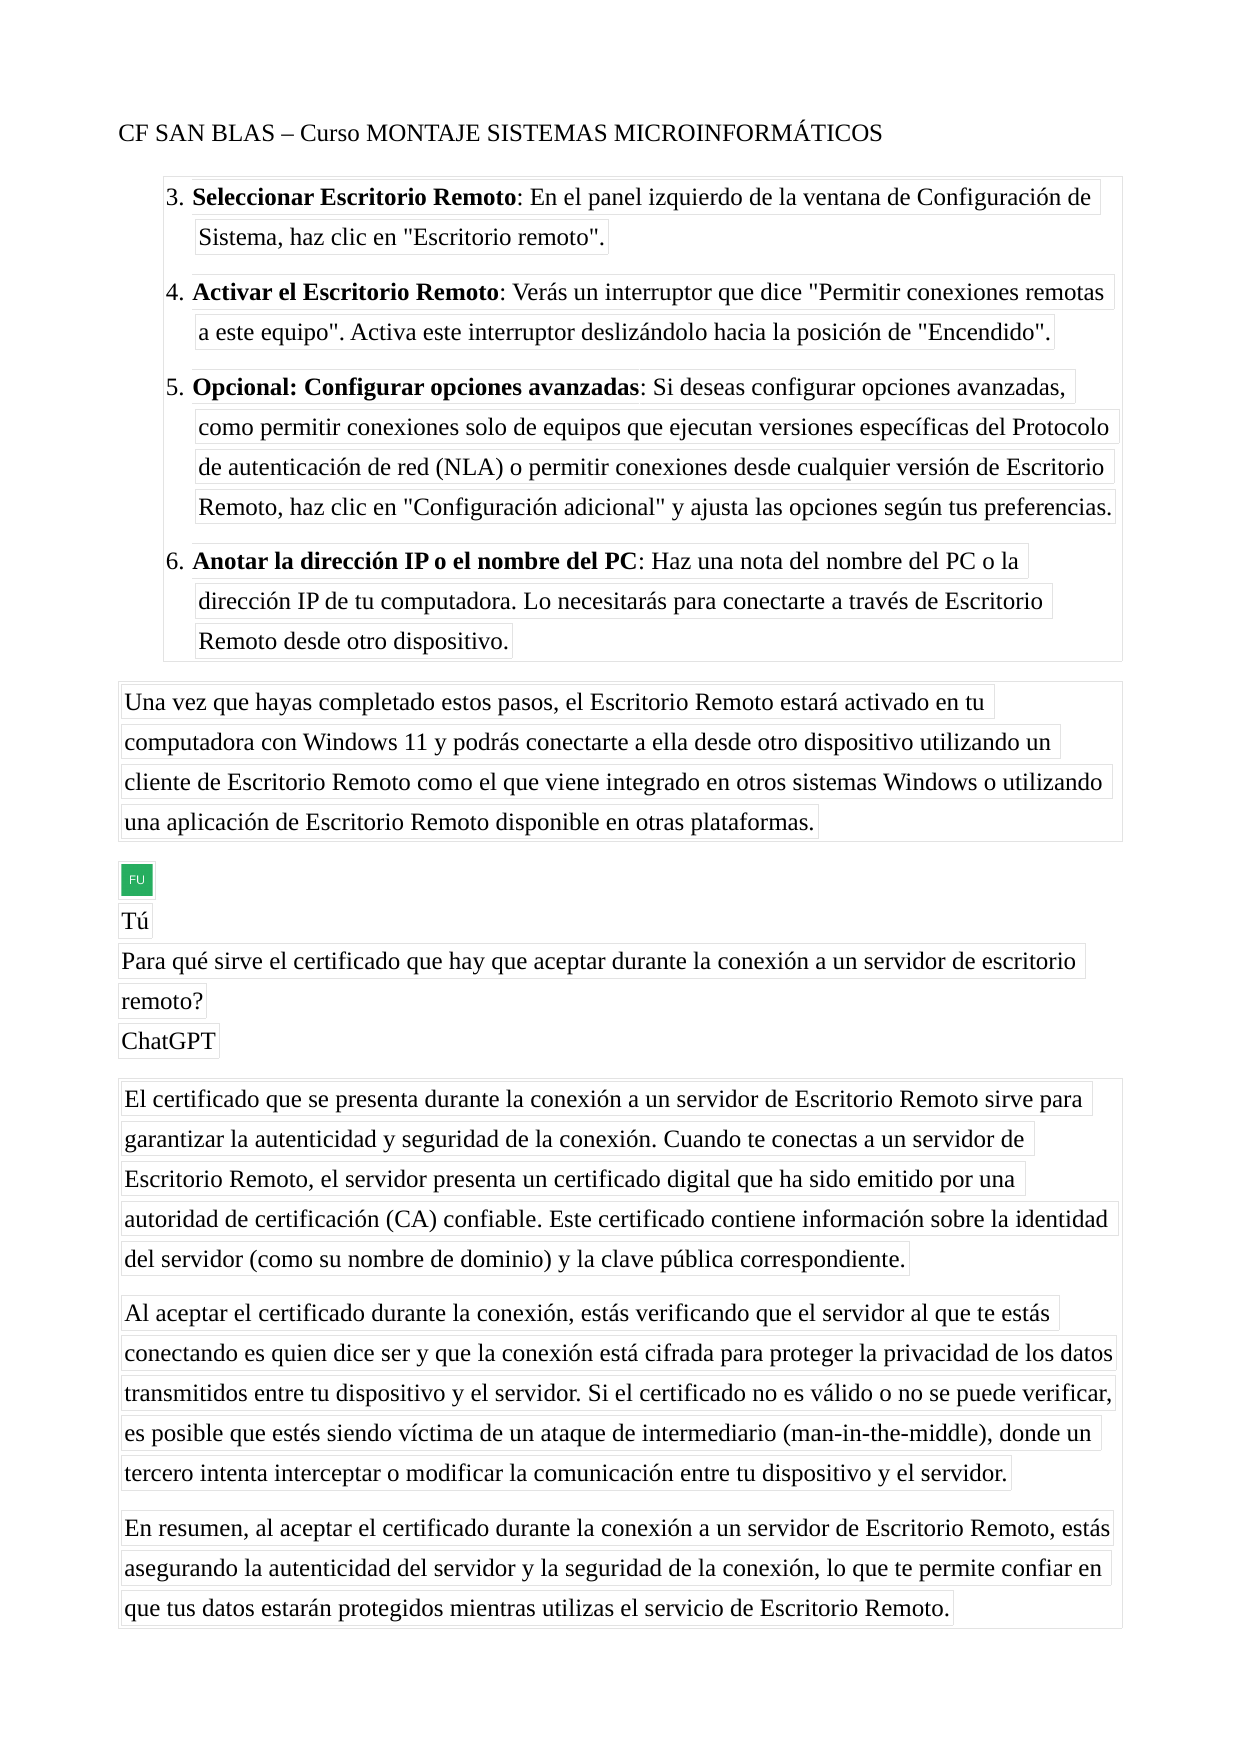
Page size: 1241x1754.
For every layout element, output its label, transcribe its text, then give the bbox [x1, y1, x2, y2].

list Anotar la dirección IP o el nombre del PC: Haz una nota del nombre del PC o la dirección IP de tu computadora. Lo necesitarás para conectarte a través de Escritorio Remoto desde otro dispositivo. [164, 540, 1122, 661]
text Tú [119, 904, 152, 938]
text [153, 903, 1122, 938]
list Seleccionar Escritorio Remoto: En el panel izquierdo de la ventana de Configuración de Sistema, haz clic en "Escritorio remoto". [164, 177, 1122, 254]
picture [121, 864, 153, 896]
text Una vez que hayas completado estos pasos, el Escritorio Remoto estará activado en tu computadora con Windows 11 y podrás conectarte a ella desde otro dispositivo utilizando un cliente de Escritorio Remoto como el que viene integrado en otros sistemas Windows o utilizando una aplicación de Escritorio Remoto disponible en otras plataformas. [119, 682, 1122, 841]
text ChatGPT [119, 1024, 219, 1058]
text En resumen, al aceptar el certificado durante la conexión a un servidor de Escritorio Remoto, estás asegurando la autenticidad del servidor y la seguridad de la conexión, lo que te permite confiar en que tus datos estarán protegidos mientras utilizas el servicio de Escritorio Remoto. [119, 1507, 1122, 1628]
text Al aceptar el certificado durante la conexión, estás verificando que el servidor al que te estás conectando es quien dice ser y que la conexión está cifrada para proteger la privacidad de los datos transmitidos entre tu dispositivo y el servidor. Si el certificado no es válido o no se puede verificar, es posible que estés siendo víctima de un ataque de intermediario (man-in-the-middle), donde un tercero intenta interceptar o modificar la comunicación entre tu dispositivo y el servidor. [119, 1292, 1122, 1490]
text El certificado que se presenta durante la conexión a un servidor de Escritorio Remoto sirve para garantizar la autenticidad y seguridad de la conexión. Cuando te conectas a un servidor de Escritorio Remoto, el servidor presenta un certificado digital que ha sido emitido por una autoridad de certificación (CA) confiable. Este certificado contiene información sobre la identidad del servidor (como su nombre de dominio) y la clave pública correspondiente. [119, 1079, 1122, 1276]
text [220, 1023, 1122, 1058]
text Para qué sirve el certificado que hay que aceptar durante la conexión a un servidor de escritorio remoto? [118, 943, 1122, 1018]
list Activar el Escritorio Remoto: Verás un interruptor que dice "Permitir conexiones remotas a este equipo". Activa este interruptor deslizándolo hacia la posición de "Encendido". [164, 271, 1122, 349]
list Opcional: Configurar opciones avanzadas: Si deseas configurar opciones avanzadas, como permitir conexiones solo de equipos que ejecutan versiones específicas del Protocolo de autenticación de red (NLA) o permitir conexiones desde cualquier versión de Escritorio Remoto, haz clic en "Configuración adicional" y ajusta las opciones según tus preferencias. [164, 366, 1122, 523]
